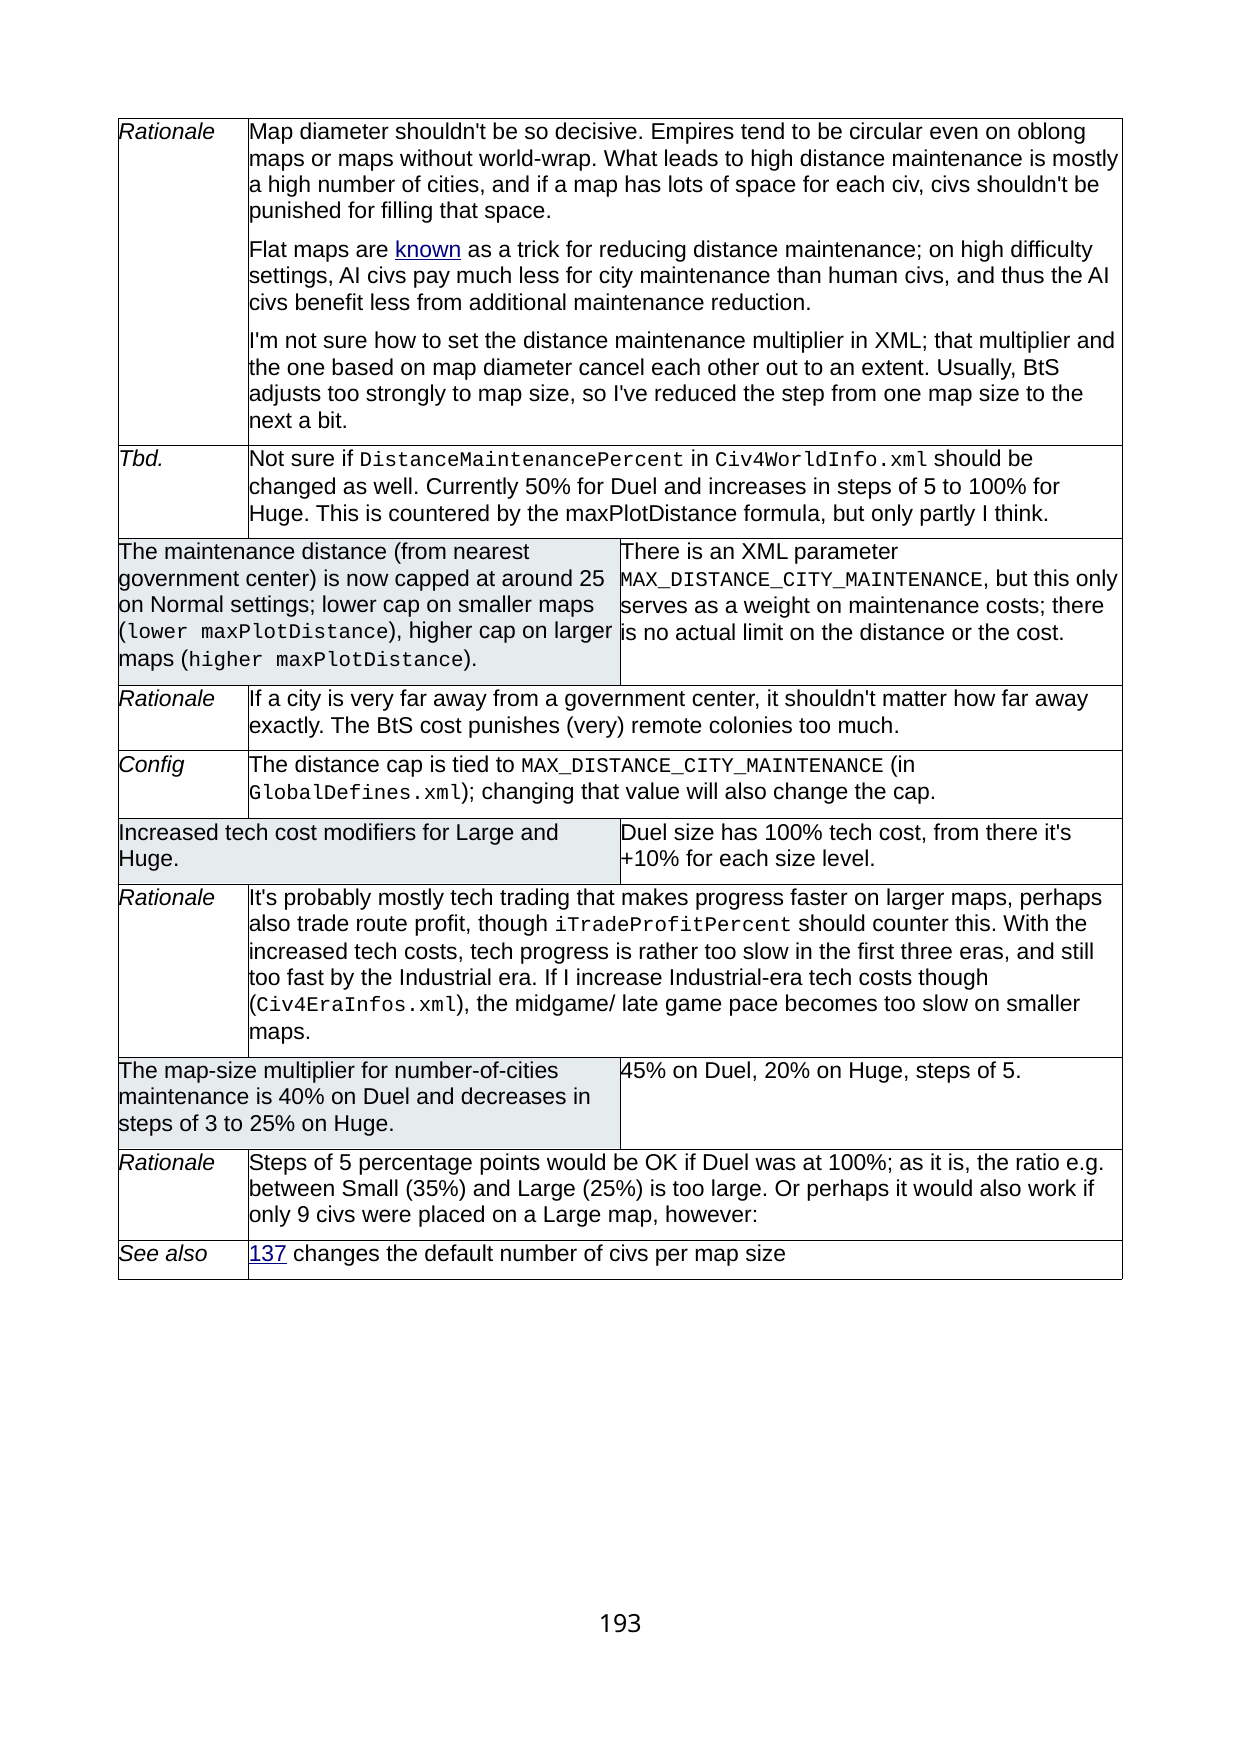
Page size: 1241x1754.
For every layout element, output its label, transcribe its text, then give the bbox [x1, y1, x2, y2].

table_cell Rationale [119, 119, 248, 445]
table_cell See also [119, 1241, 248, 1279]
table_cell If a city is very far away from a government center, it shouldn't matter how far away exactly. The BtS cost punishes (very) remote colonies too much. [249, 686, 1122, 750]
table_cell Config [119, 751, 248, 818]
table_cell There is an XML parameter MAX_DISTANCE_CITY_MAINTENANCE, but this only serves as a weight on maintenance costs; there is no actual limit on the distance or the cost. [621, 539, 1122, 685]
table_cell The distance cap is tied to MAX_DISTANCE_CITY_MAINTENANCE (in GlobalDefines.xml); changing that value will also change the cap. [249, 751, 1122, 818]
table_cell Duel size has 100% tech cost, from there it's +10% for each size level. [621, 819, 1122, 883]
table_cell Rationale [119, 1150, 248, 1240]
table_cell Map diameter shouldn't be so decisive. Empires tend to be circular even on oblong maps or maps without world-wrap. What leads to high distance maintenance is mostly a high number of cities, and if a map has lots of space for each civ, civs shouldn't be punished for filling that space. Flat maps are known as a trick for reducing distance maintenance; on high difficulty settings, AI civs pay much less for city maintenance than human civs, and thus the AI civs benefit less from additional maintenance reduction. I'm not sure how to set the distance maintenance multiplier in XML; that multiplier and the one based on map diameter cancel each other out to an extent. Usually, BtS adjusts too strongly to map size, so I've reduced the step from one map size to the next a bit. [249, 119, 1122, 445]
table_cell Rationale [119, 885, 248, 1057]
table_cell 45% on Duel, 20% on Huge, steps of 5. [621, 1058, 1122, 1148]
table_cell Rationale [119, 686, 248, 750]
table_cell Increased tech cost modifiers for Large and Huge. [119, 819, 620, 883]
table_cell It's probably mostly tech trading that makes progress faster on larger maps, perhaps also trade route profit, though iTradeProfitPercent should counter this. With the increased tech costs, tech progress is rather too slow in the first three eras, and still too fast by the Industrial era. If I increase Industrial-era tech costs though (Civ4EraInfos.xml), the midgame/ late game pace becomes too slow on smaller maps. [249, 885, 1122, 1057]
table_cell The map-size multiplier for number-of-cities maintenance is 40% on Duel and decreases in steps of 3 to 25% on Huge. [119, 1058, 620, 1148]
table_cell Not sure if DistanceMaintenancePercent in Civ4WorldInfo.xml should be changed as well. Currently 50% for Duel and increases in steps of 5 to 100% for Huge. This is countered by the maxPlotDistance formula, but only partly I think. [249, 446, 1122, 538]
table_cell Steps of 5 percentage points would be OK if Duel was at 100%; as it is, the ratio e.g. between Small (35%) and Large (25%) is too large. Or perhaps it would also work if only 9 civs were placed on a Large map, however: [249, 1150, 1122, 1240]
table_cell 137 changes the default number of civs per map size [249, 1241, 1122, 1279]
table_cell Tbd. [119, 446, 248, 538]
table_cell The maintenance distance (from nearest government center) is now capped at around 25 on Normal settings; lower cap on smaller maps (lower maxPlotDistance), higher cap on larger maps (higher maxPlotDistance). [119, 539, 620, 685]
